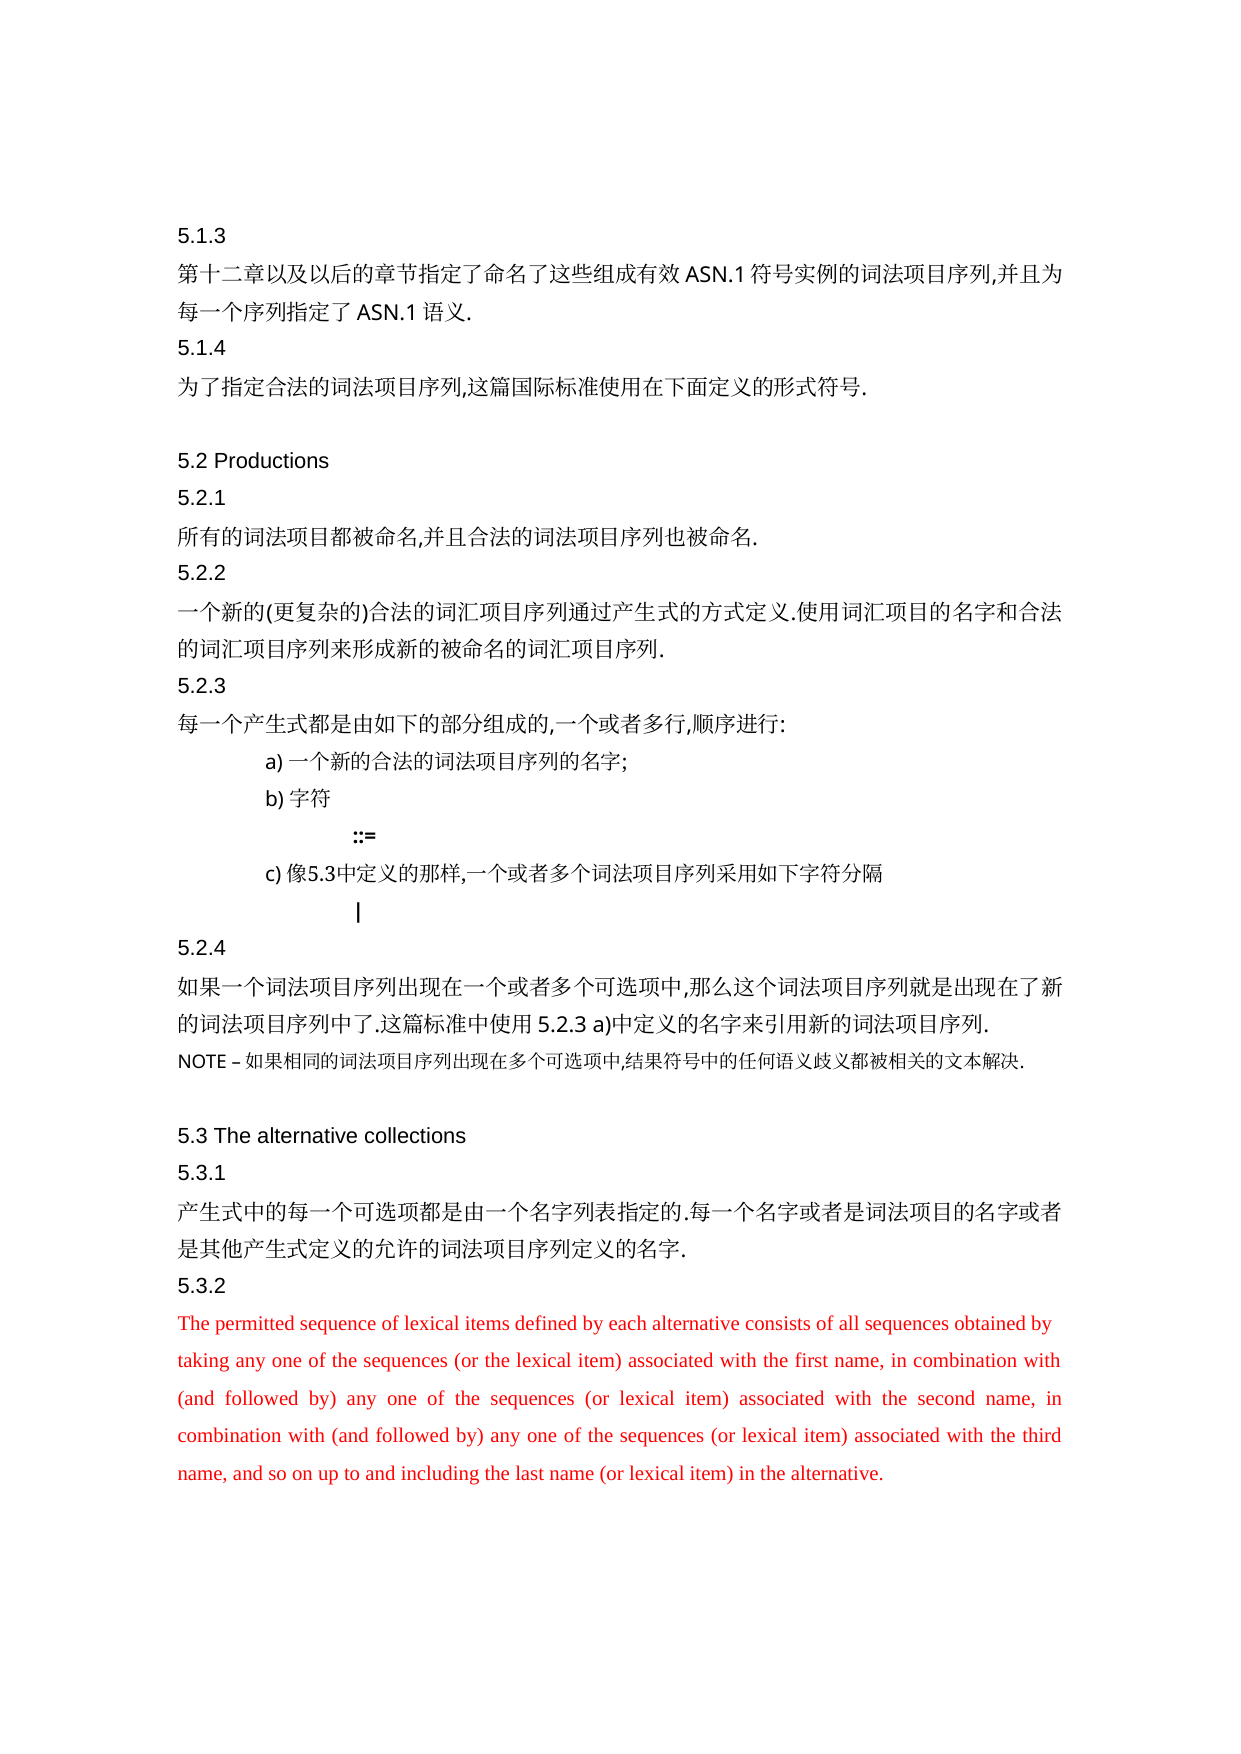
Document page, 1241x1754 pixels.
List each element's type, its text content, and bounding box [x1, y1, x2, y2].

subtitle 5.2 Productions [177, 442, 1063, 479]
subtitle 5.3 The alternative collections [177, 1117, 1063, 1154]
text | [265, 892, 1063, 929]
subtitle 5.2.4 [177, 929, 1063, 967]
subtitle 5.2.2 [177, 554, 1063, 592]
text 所有的词法项目都被命名,并且合法的词法项目序列也被命名. [177, 517, 1063, 554]
text c) 像5.3中定义的那样,一个或者多个词法项目序列采用如下字符分隔 [177, 854, 1063, 892]
text 如果一个词法项目序列出现在一个或者多个可选项中,那么这个词法项目序列就是出现在了新的词法项目序列中了.这篇标准中使用5.2.3 a)中定义的名字来引用新的词法项目序列. [177, 967, 1063, 1042]
subtitle 5.3.2 [177, 1267, 1063, 1304]
subtitle 5.2.3 [177, 667, 1063, 704]
text NOTE – 如果相同的词法项目序列出现在多个可选项中,结果符号中的任何语义歧义都被相关的文本解决. [177, 1042, 1063, 1079]
text a) 一个新的合法的词法项目序列的名字; [177, 742, 1063, 779]
text 为了指定合法的词法项目序列,这篇国际标准使用在下面定义的形式符号. [177, 367, 1063, 404]
subtitle 5.1.3 [177, 217, 1063, 254]
subtitle 5.2.1 [177, 479, 1063, 517]
text 一个新的(更复杂的)合法的词汇项目序列通过产生式的方式定义.使用词汇项目的名字和合法的词汇项目序列来形成新的被命名的词汇项目序列. [177, 592, 1063, 667]
text 产生式中的每一个可选项都是由一个名字列表指定的.每一个名字或者是词法项目的名字或者是其他产生式定义的允许的词法项目序列定义的名字. [177, 1192, 1063, 1267]
subtitle 5.3.1 [177, 1154, 1063, 1192]
text b) 字符 [177, 779, 1063, 817]
text 每一个产生式都是由如下的部分组成的,一个或者多行,顺序进行: [177, 704, 1063, 742]
text taking any one of the sequences (or the lexical item) associated with the first name, in combination with (and followed by) any one of the sequences (or lexical item) associated with the second name, in combination with (and followed by) any one of the sequences (or lexical item) associated with the third name, and so on up to and including the last name (or lexical item) in the alternative. [177, 1342, 1063, 1492]
subtitle 5.1.4 [177, 329, 1063, 367]
text ::= [265, 817, 1063, 854]
text 第十二章以及以后的章节指定了命名了这些组成有效ASN.1符号实例的词法项目序列,并且为每一个序列指定了ASN.1语义. [177, 254, 1063, 329]
text The permitted sequence of lexical items defined by each alternative consists of all sequences obtained by [177, 1304, 1063, 1342]
